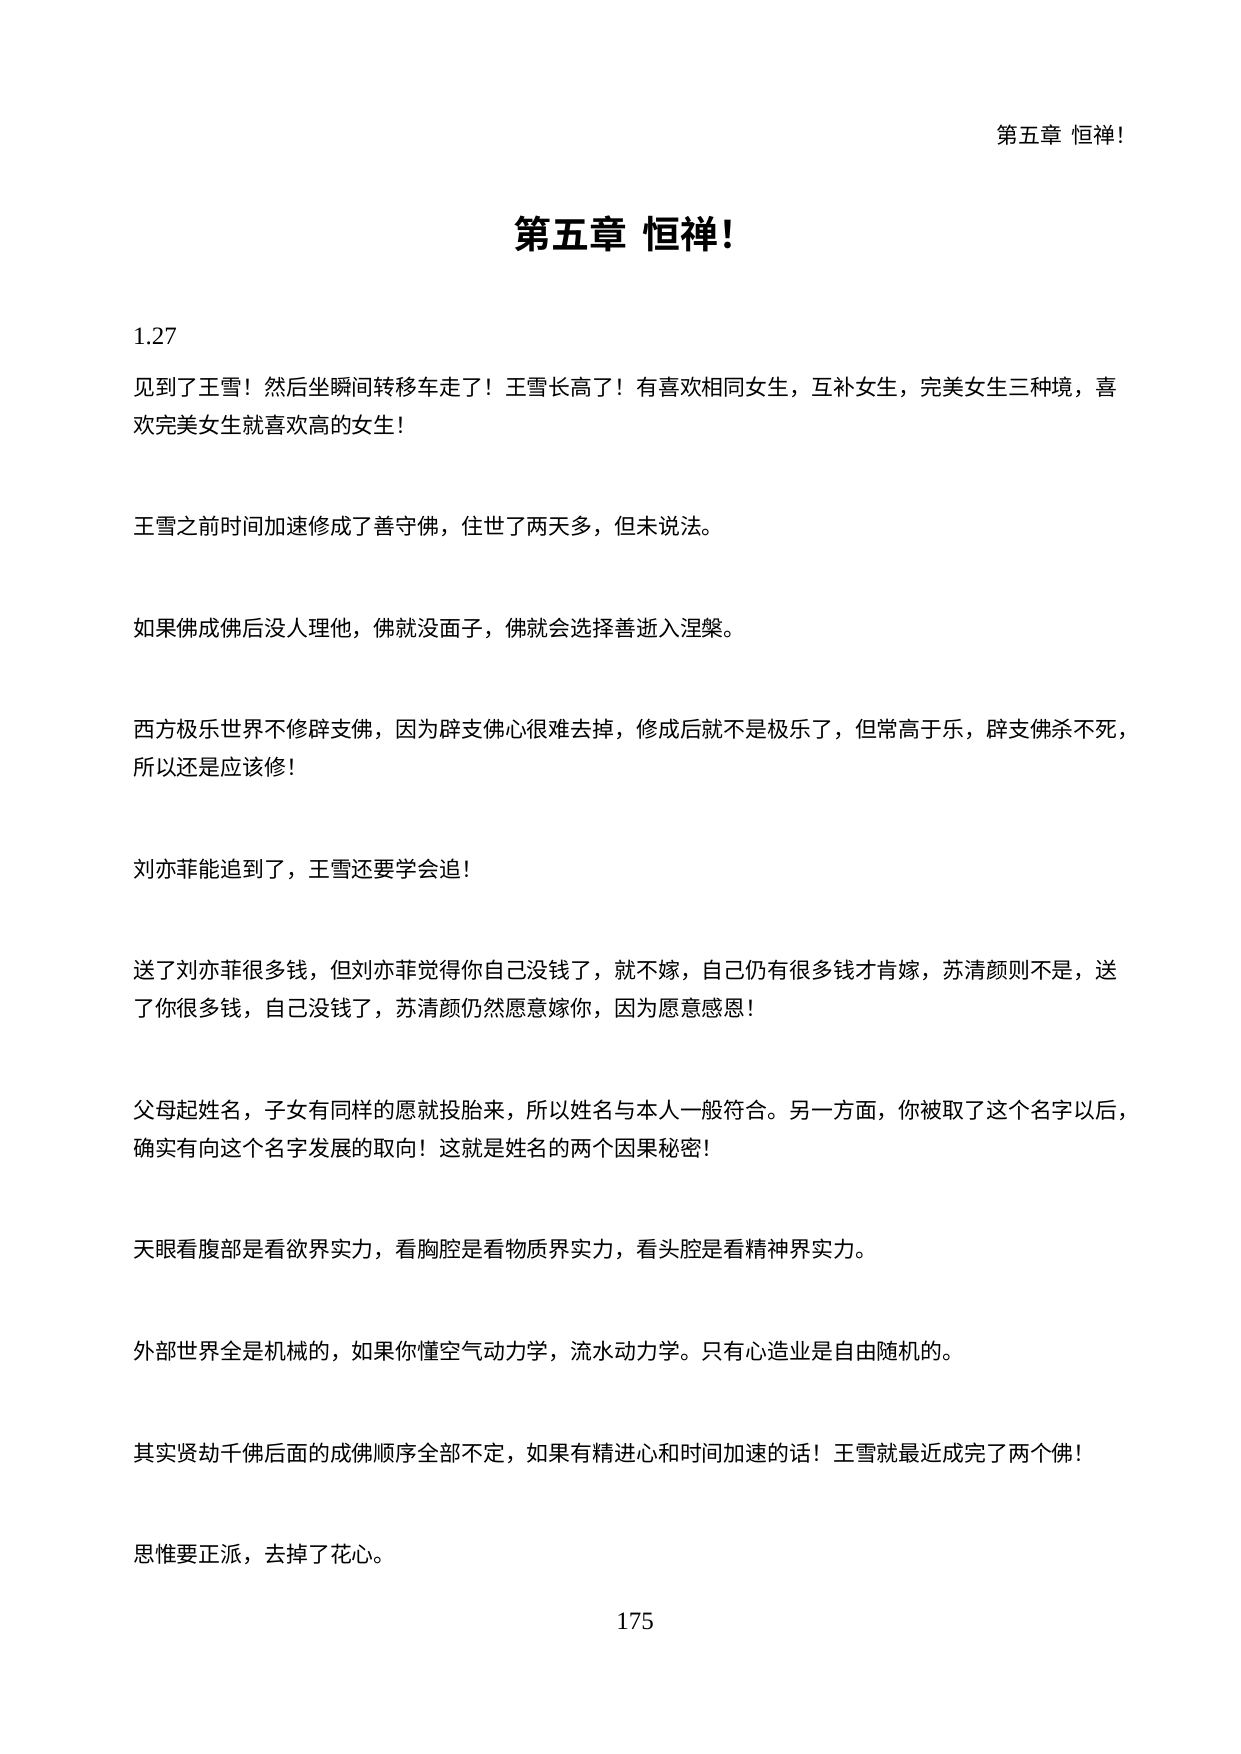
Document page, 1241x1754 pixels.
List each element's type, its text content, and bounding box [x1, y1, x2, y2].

text 送了刘亦菲很多钱，但刘亦菲觉得你自己没钱了，就不嫁，自己仍有很多钱才肯嫁，苏清颜则不是，送了你很多钱，自己没钱了，苏清颜仍然愿意嫁你，因为愿意感恩！ [133, 953, 1137, 1023]
text 见到了王雪！然后坐瞬间转移车走了！王雪长高了！有喜欢相同女生，互补女生，完美女生三种境，喜欢完美女生就喜欢高的女生！ [133, 370, 1137, 439]
text 如果佛成佛后没人理他，佛就没面子，佛就会选择善逝入涅槃。 [133, 611, 1137, 642]
text 王雪之前时间加速修成了善守佛，住世了两天多，但未说法。 [133, 509, 1137, 541]
text 西方极乐世界不修辟支佛，因为辟支佛心很难去掉，修成后就不是极乐了，但常高于乐，辟支佛杀不死，所以还是应该修！ [133, 712, 1137, 782]
text 其实贤劫千佛后面的成佛顺序全部不定，如果有精进心和时间加速的话！王雪就最近成完了两个佛！ [133, 1436, 1137, 1467]
text 外部世界全是机械的，如果你懂空气动力学，流水动力学。只有心造业是自由随机的。 [133, 1334, 1137, 1366]
text 1.27 [133, 321, 1137, 349]
text 思惟要正派，去掉了花心。 [133, 1537, 1137, 1569]
subtitle 恒禅！ [133, 204, 1137, 259]
text 天眼看腹部是看欲界实力，看胸腔是看物质界实力，看头腔是看精神界实力。 [133, 1232, 1137, 1264]
text 刘亦菲能追到了，王雪还要学会追！ [133, 852, 1137, 883]
text 父母起姓名，子女有同样的愿就投胎来，所以姓名与本人一般符合。另一方面，你被取了这个名字以后，确实有向这个名字发展的取向！这就是姓名的两个因果秘密！ [133, 1093, 1137, 1162]
